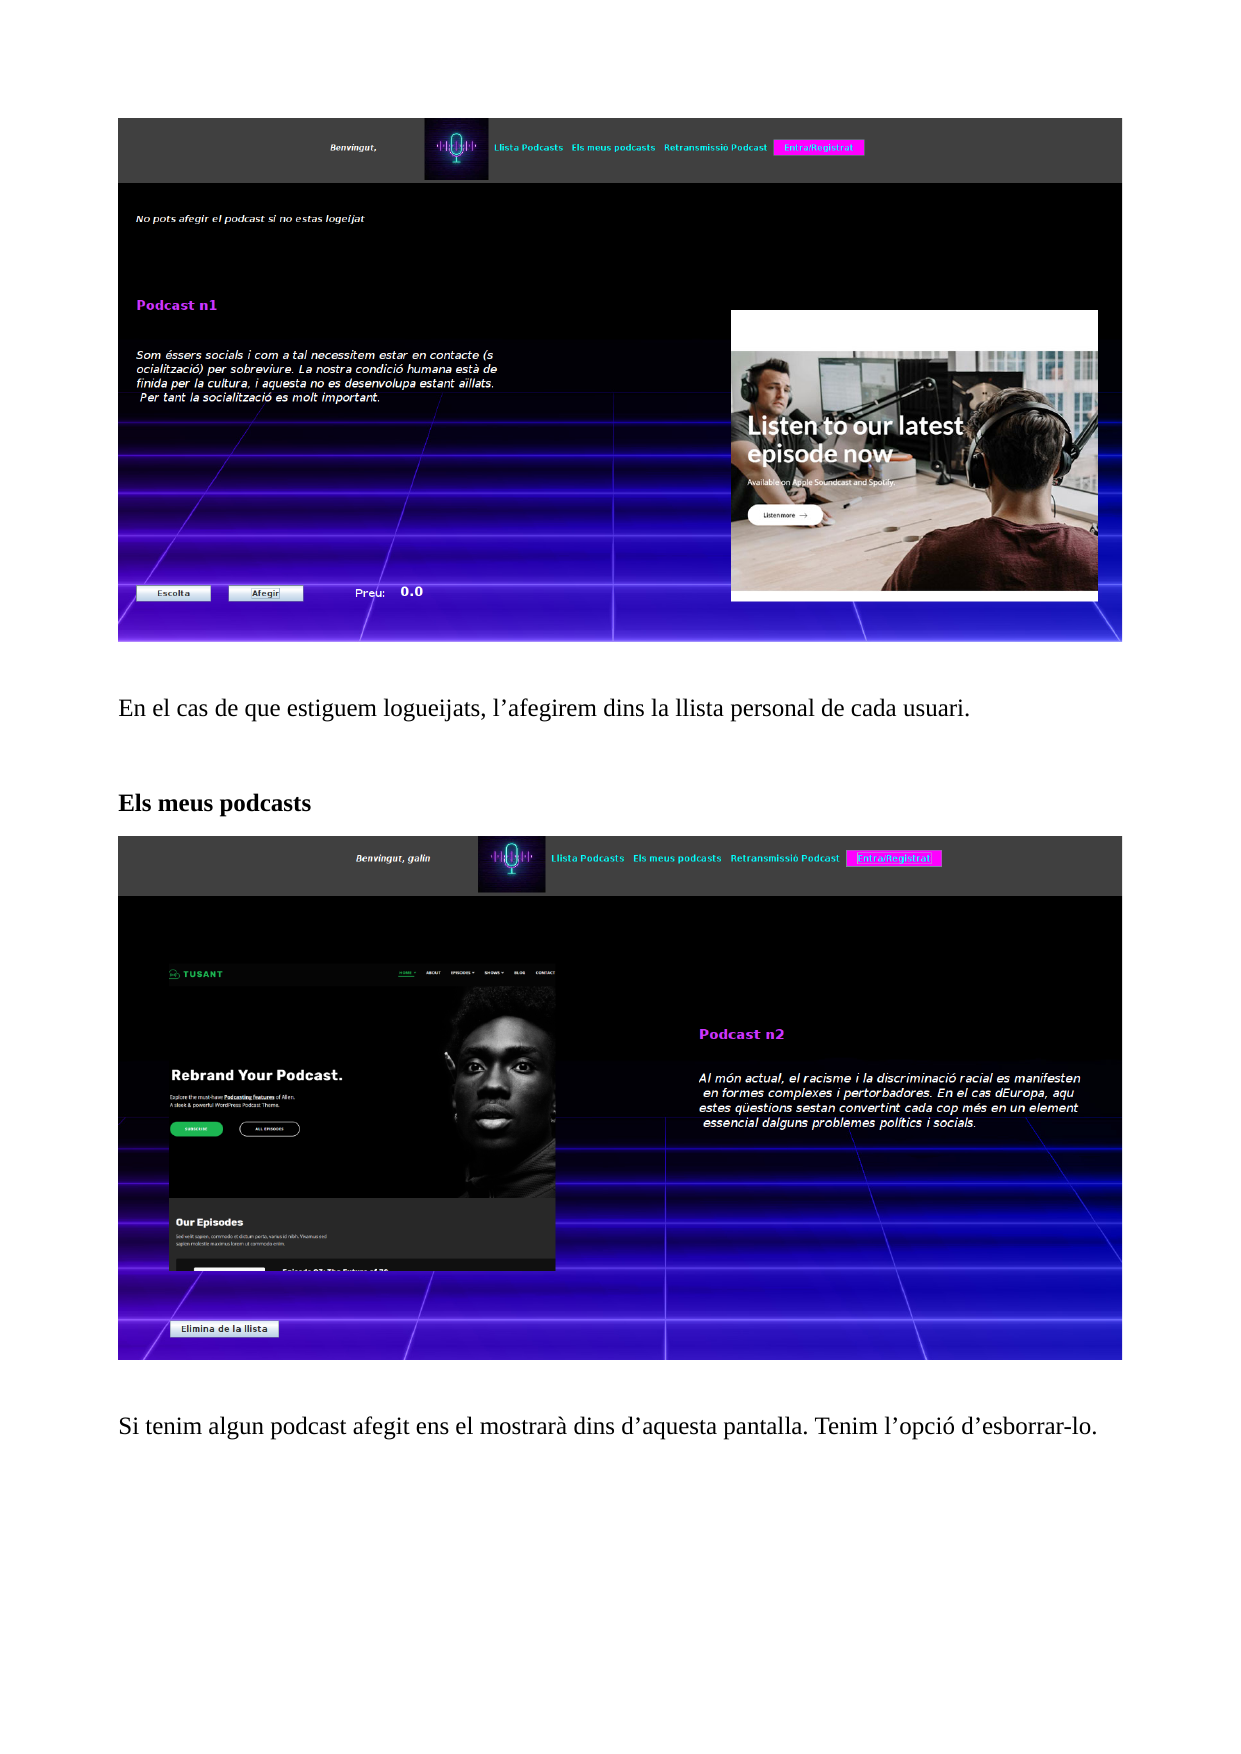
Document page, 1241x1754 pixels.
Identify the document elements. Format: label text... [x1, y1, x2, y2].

picture [118, 118, 1123, 642]
picture [118, 836, 1123, 1360]
text En el cas de que estiguem logueijats, l’afegirem dins la llista personal de cada usuari. [118, 693, 1122, 722]
text Els meus podcasts [118, 788, 1122, 817]
text Si tenim algun podcast afegit ens el mostrarà dins d’aquesta pantalla. Tenim l’opció d’esborrar-lo. [118, 1411, 1122, 1440]
